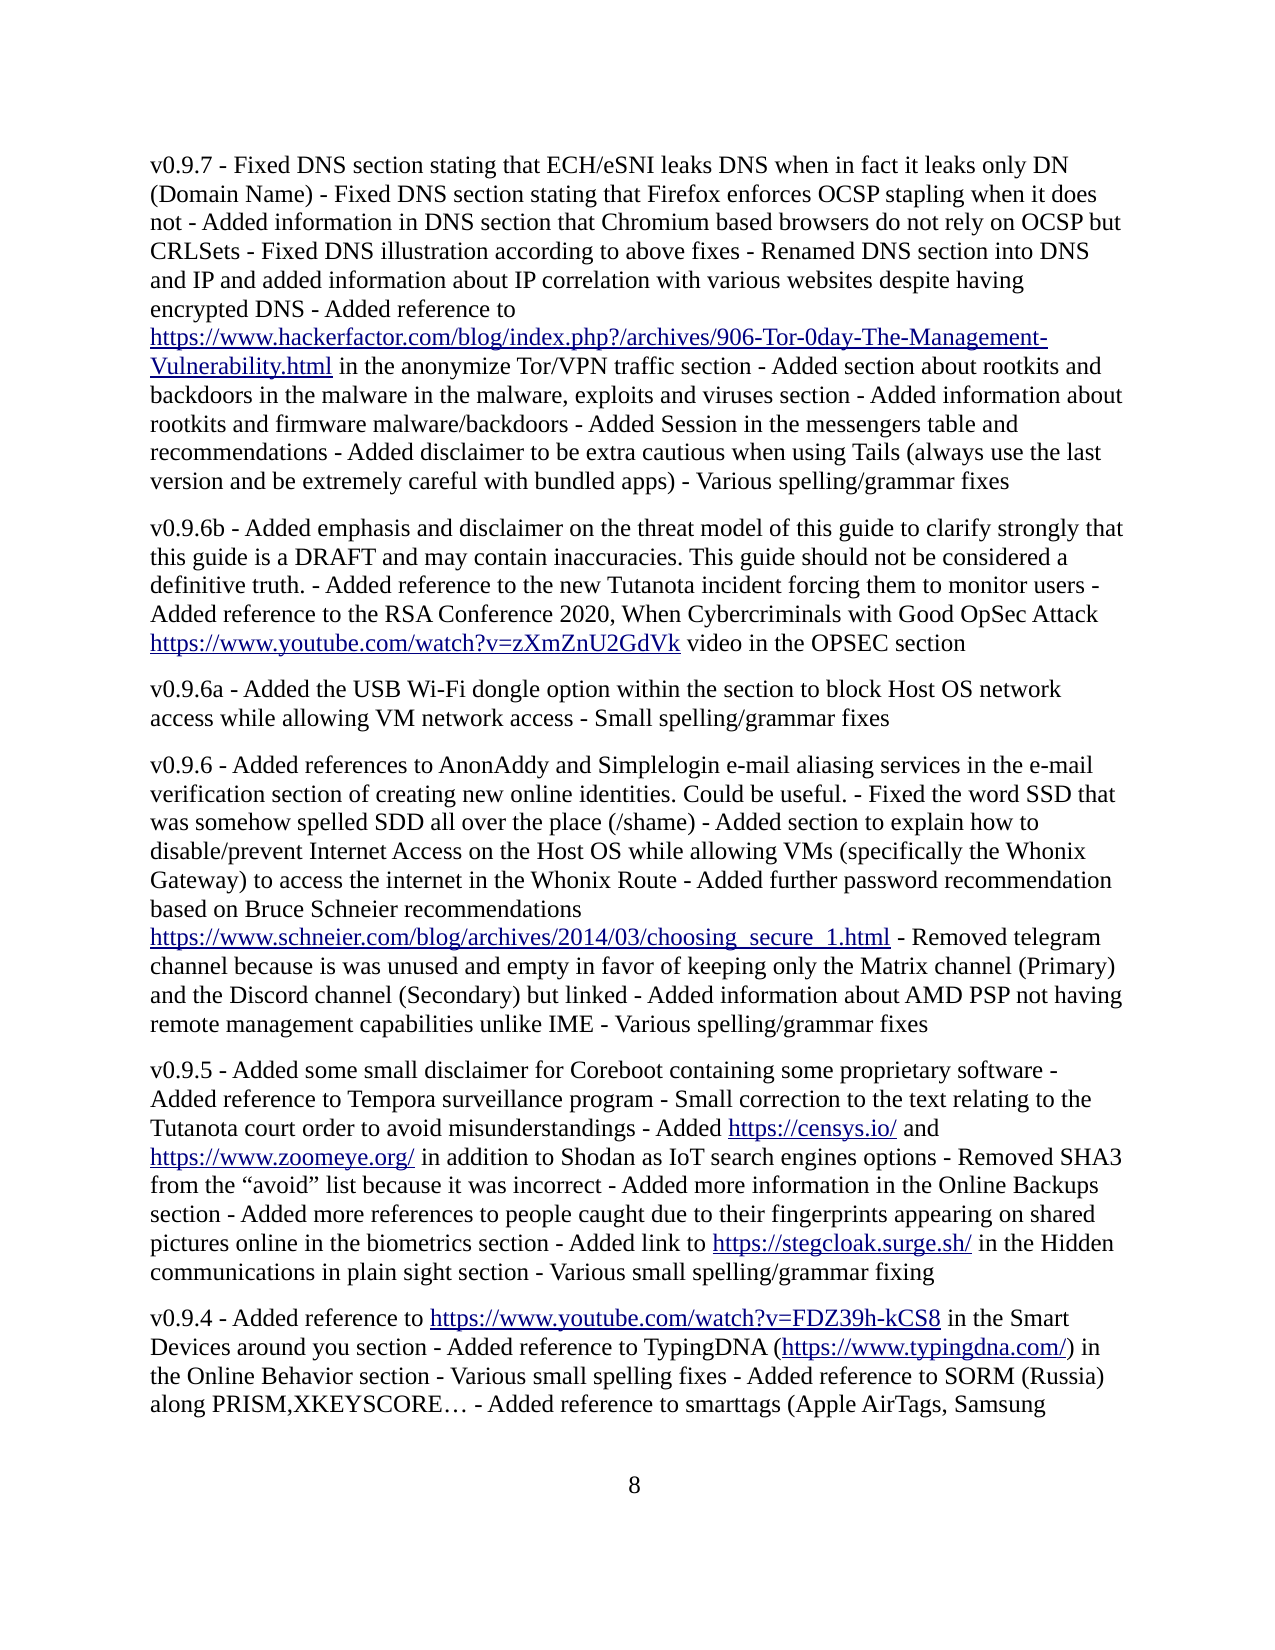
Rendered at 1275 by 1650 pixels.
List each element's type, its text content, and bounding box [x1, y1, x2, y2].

text v0.9.6 - Added references to AnonAddy and Simplelogin e-mail aliasing services in the e-mail verification section of creating new online identities. Could be useful. - Fixed the word SSD that was somehow spelled SDD all over the place (/shame) - Added section to explain how to disable/prevent Internet Access on the Host OS while allowing VMs (specifically the Whonix Gateway) to access the internet in the Whonix Route - Added further password recommendation based on Bruce Schneier recommendations https://www.schneier.com/blog/archives/2014/03/choosing_secure_1.html - Removed telegram channel because is was unused and empty in favor of keeping only the Matrix channel (Primary) and the Discord channel (Secondary) but linked - Added information about AMD PSP not having remote management capabilities unlike IME - Various spelling/grammar fixes [150, 750, 1125, 1037]
text v0.9.6b - Added emphasis and disclaimer on the threat model of this guide to clarify strongly that this guide is a DRAFT and may contain inaccuracies. This guide should not be considered a definitive truth. - Added reference to the new Tutanota incident forcing them to monitor users - Added reference to the RSA Conference 2020, When Cybercriminals with Good OpSec Attack https://www.youtube.com/watch?v=zXmZnU2GdVk video in the OPSEC section [150, 513, 1125, 657]
text v0.9.7 - Fixed DNS section stating that ECH/eSNI leaks DNS when in fact it leaks only DN (Domain Name) - Fixed DNS section stating that Firefox enforces OCSP stapling when it does not - Added information in DNS section that Chromium based browsers do not rely on OCSP but CRLSets - Fixed DNS illustration according to above fixes - Renamed DNS section into DNS and IP and added information about IP correlation with various websites despite having encrypted DNS - Added reference to https://www.hackerfactor.com/blog/index.php?/archives/906-Tor-0day-The-Management-Vulnerability.html in the anonymize Tor/VPN traffic section - Added section about rootkits and backdoors in the malware in the malware, exploits and viruses section - Added information about rootkits and firmware malware/backdoors - Added Session in the messengers table and recommendations - Added disclaimer to be extra cautious when using Tails (always use the last version and be extremely careful with bundled apps) - Various spelling/grammar fixes [150, 150, 1125, 495]
text v0.9.5 - Added some small disclaimer for Coreboot containing some proprietary software - Added reference to Tempora surveillance program - Small correction to the text relating to the Tutanota court order to avoid misunderstandings - Added https://censys.io/ and https://www.zoomeye.org/ in addition to Shodan as IoT search engines options - Removed SHA3 from the “avoid” list because it was incorrect - Added more information in the Online Backups section - Added more references to people caught due to their fingerprints appearing on shared pictures online in the biometrics section - Added link to https://stegcloak.surge.sh/ in the Hidden communications in plain sight section - Various small spelling/grammar fixing [150, 1055, 1125, 1285]
text v0.9.6a - Added the USB Wi-Fi dongle option within the section to block Host OS network access while allowing VM network access - Small spelling/grammar fixes [150, 674, 1125, 732]
text v0.9.4 - Added reference to https://www.youtube.com/watch?v=FDZ39h-kCS8 in the Smart Devices around you section - Added reference to TypingDNA (https://www.typingdna.com/) in the Online Behavior section - Various small spelling fixes - Added reference to SORM (Russia) along PRISM,XKEYSCORE… - Added reference to smarttags (Apple AirTags, Samsung [150, 1303, 1125, 1418]
